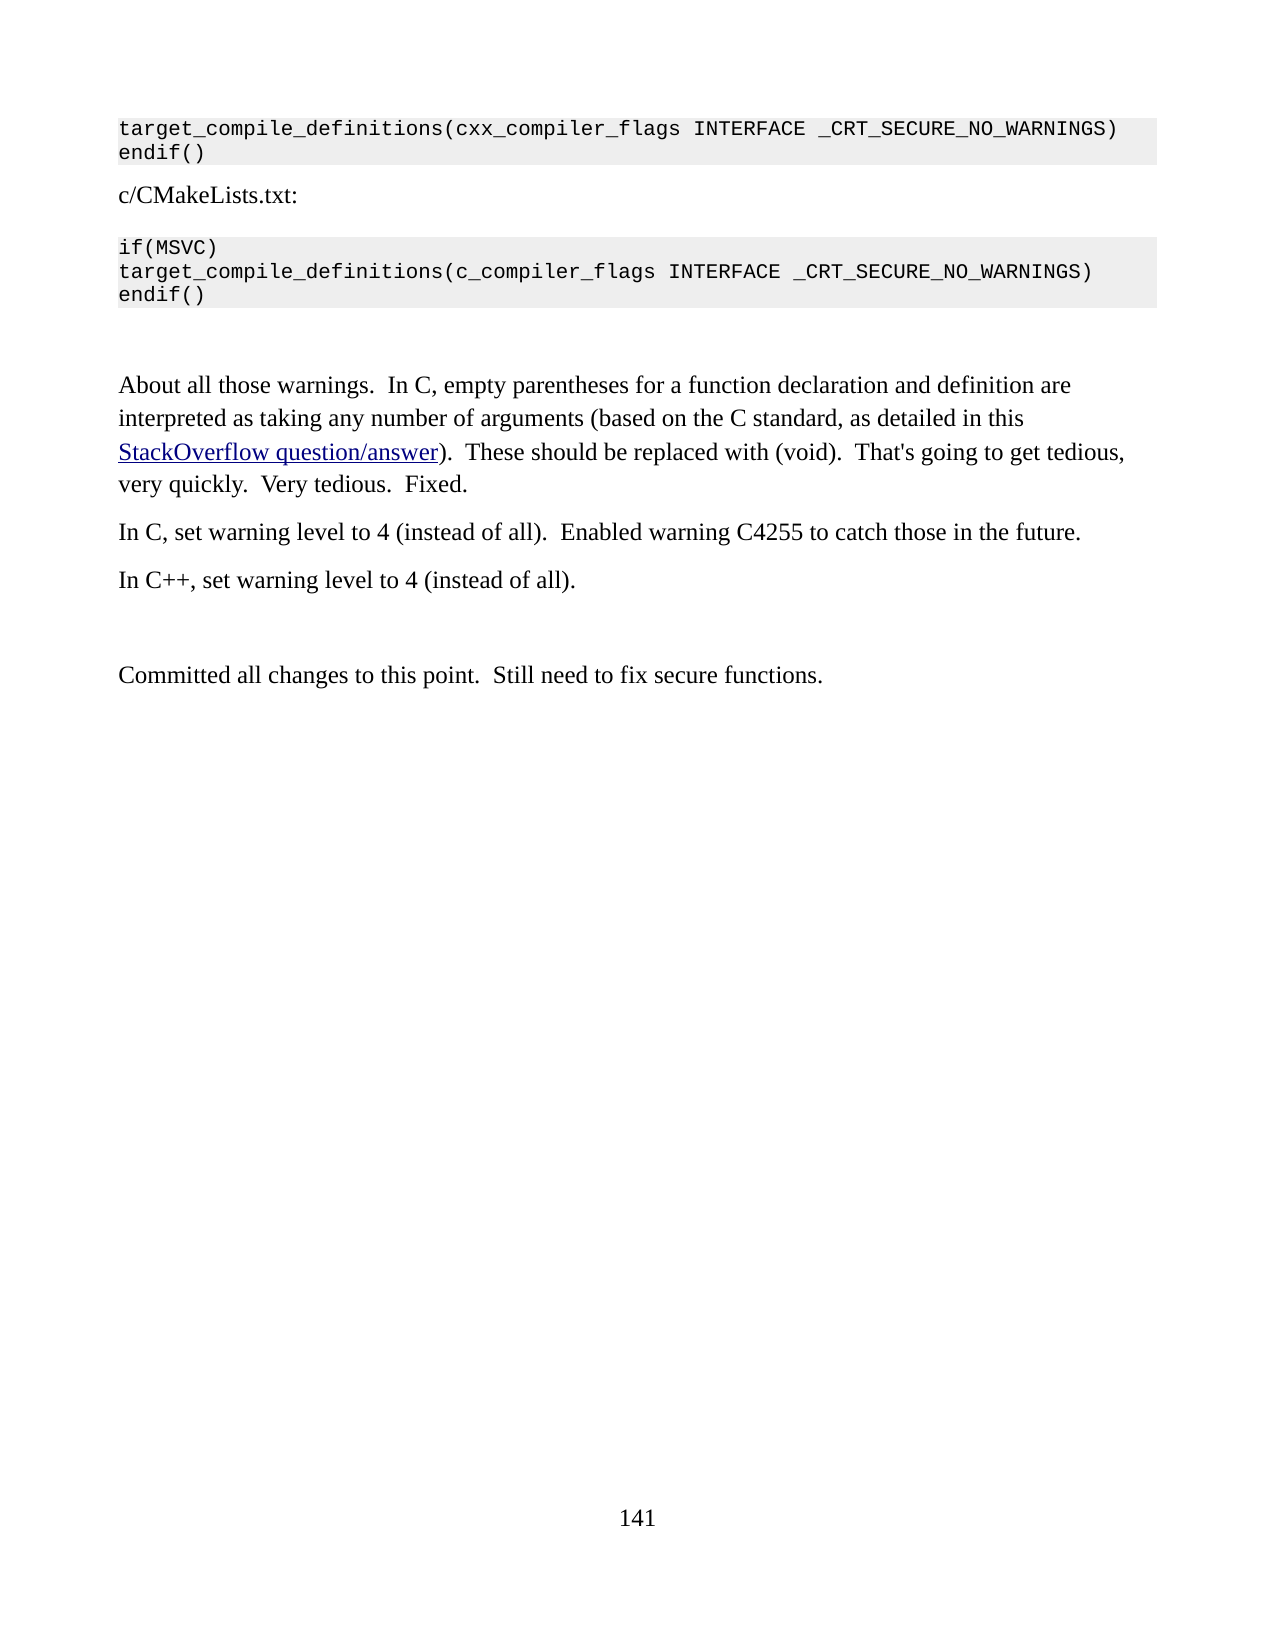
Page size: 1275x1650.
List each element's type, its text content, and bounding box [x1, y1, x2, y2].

text target_compile_definitions(c_compiler_flags INTERFACE _CRT_SECURE_NO_WARNINGS) [118, 261, 1157, 284]
text In C, set warning level to 4 (instead of all). Enabled warning C4255 to catch those in the future. [118, 517, 1157, 546]
text Committed all changes to this point. Still need to fix secure functions. [118, 660, 1157, 689]
text if(MSVC) [118, 237, 1157, 261]
text endif() [118, 142, 1157, 165]
text target_compile_definitions(cxx_compiler_flags INTERFACE _CRT_SECURE_NO_WARNINGS) [118, 118, 1157, 142]
text c/CMakeLists.txt: [118, 180, 1157, 209]
text endif() [118, 284, 1157, 308]
text In C++, set warning level to 4 (instead of all). [118, 565, 1157, 593]
text About all those warnings. In C, empty parentheses for a function declaration and definition are interpreted as taking any number of arguments (based on the C standard, as detailed in this StackOverflow question/answer). These should be replaced with (void). That's going to get tedious, very quickly. Very tedious. Fixed. [118, 371, 1157, 498]
